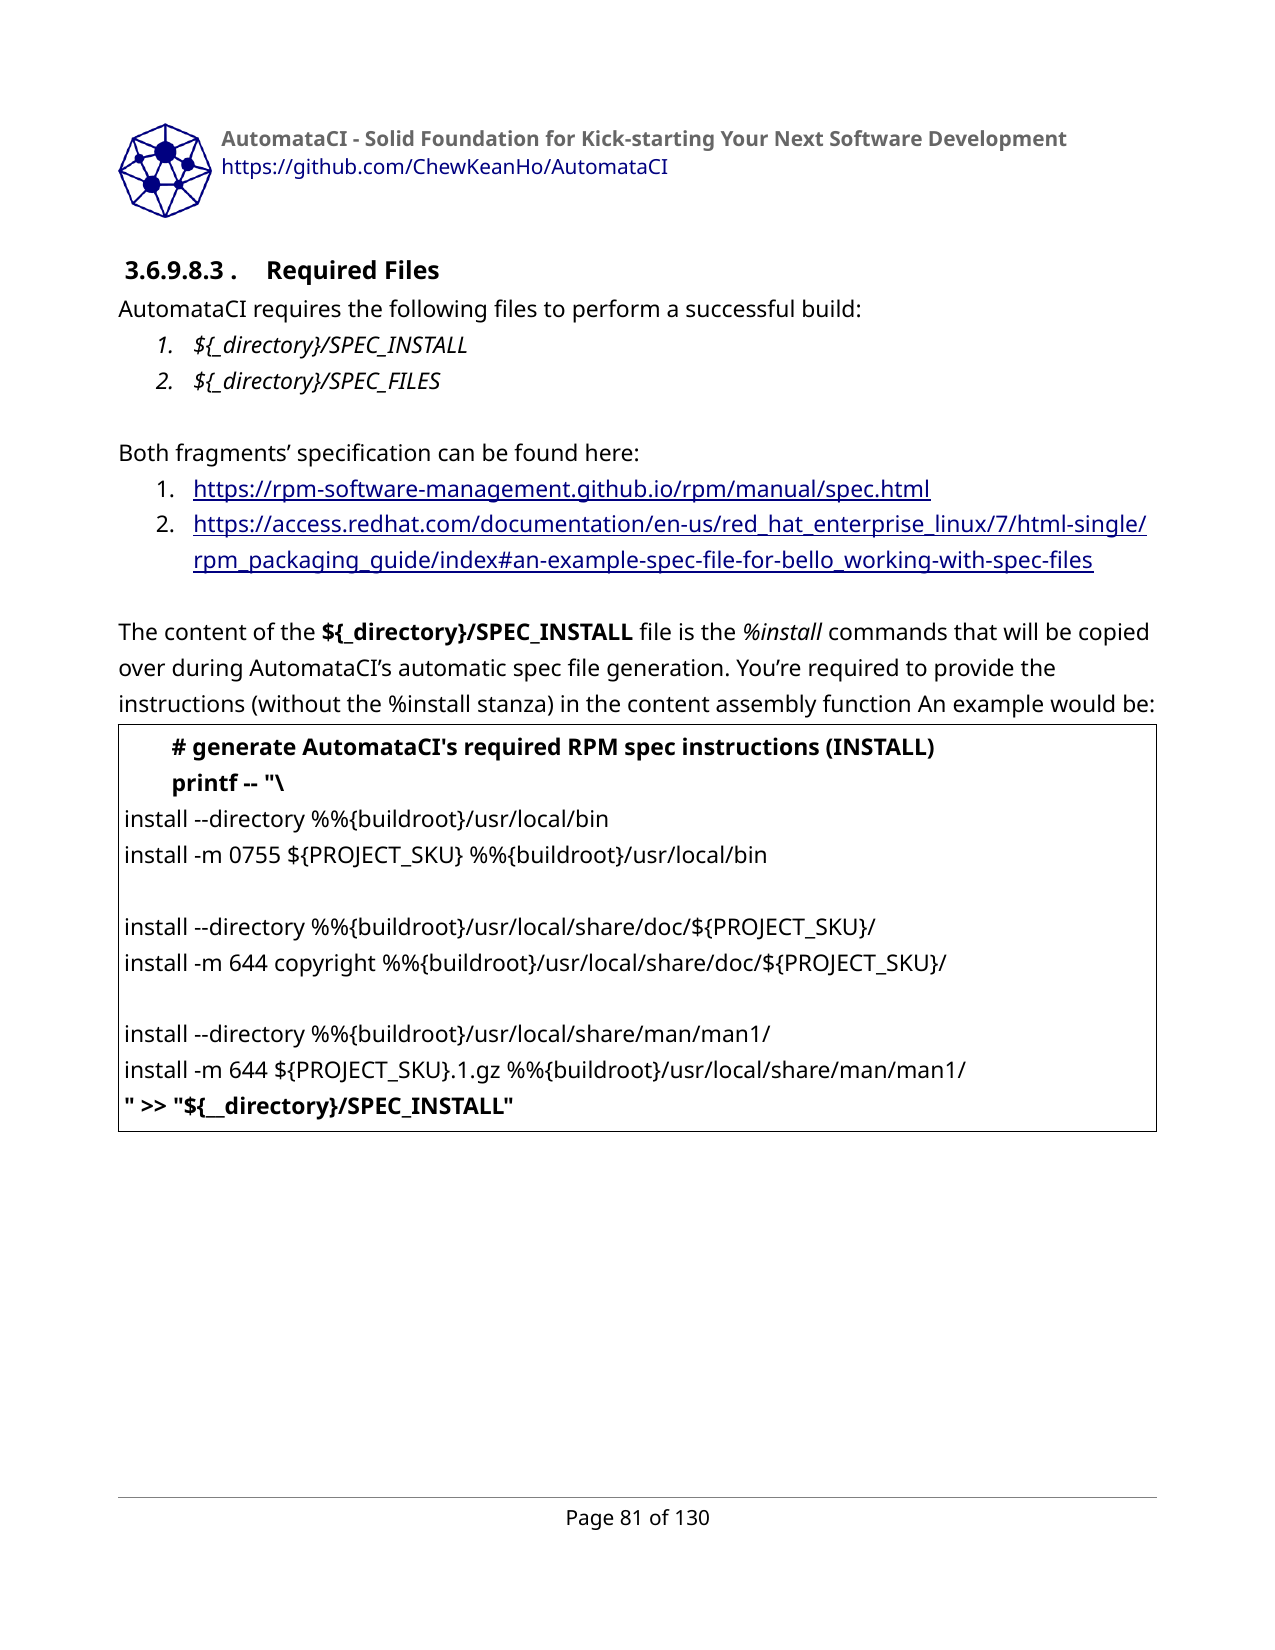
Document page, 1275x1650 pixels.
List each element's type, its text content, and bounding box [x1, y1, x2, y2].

subtitle Required Files [118, 253, 1157, 287]
table_header # generate AutomataCI's required RPM spec instructions (INSTALL) printf -- "\ install --directory %%{buildroot}/usr/local/bin install -m 0755 ${PROJECT_SKU} %%{buildroot}/usr/local/bin install --directory %%{buildroot}/usr/local/share/doc/${PROJECT_SKU}/ install -m 644 copyright %%{buildroot}/usr/local/share/doc/${PROJECT_SKU}/ install --directory %%{buildroot}/usr/local/share/man/man1/ install -m 644 ${PROJECT_SKU}.1.gz %%{buildroot}/usr/local/share/man/man1/ " >> "${__directory}/SPEC_INSTALL" [119, 725, 1156, 1131]
list ${_directory}/SPEC_FILES [156, 365, 1157, 396]
list https://rpm-software-management.github.io/rpm/manual/spec.html [156, 472, 1157, 504]
picture [118, 123, 212, 218]
text AutomataCI requires the following files to perform a successful build: [118, 293, 1157, 324]
list https://access.redhat.com/documentation/en-us/red_hat_enterprise_linux/7/html-single/rpm_packaging_guide/index#an-example-spec-file-for-bello_working-with-spec-files [156, 508, 1157, 576]
text Both fragments’ specification can be found here: [118, 437, 1157, 468]
text The content of the ${_directory}/SPEC_INSTALL file is the %install commands that will be copied over during AutomataCI’s automatic spec file generation. You’re required to provide the instructions (without the %install stanza) in the content assembly function An example would be: [118, 616, 1157, 719]
list ${_directory}/SPEC_INSTALL [156, 329, 1157, 360]
